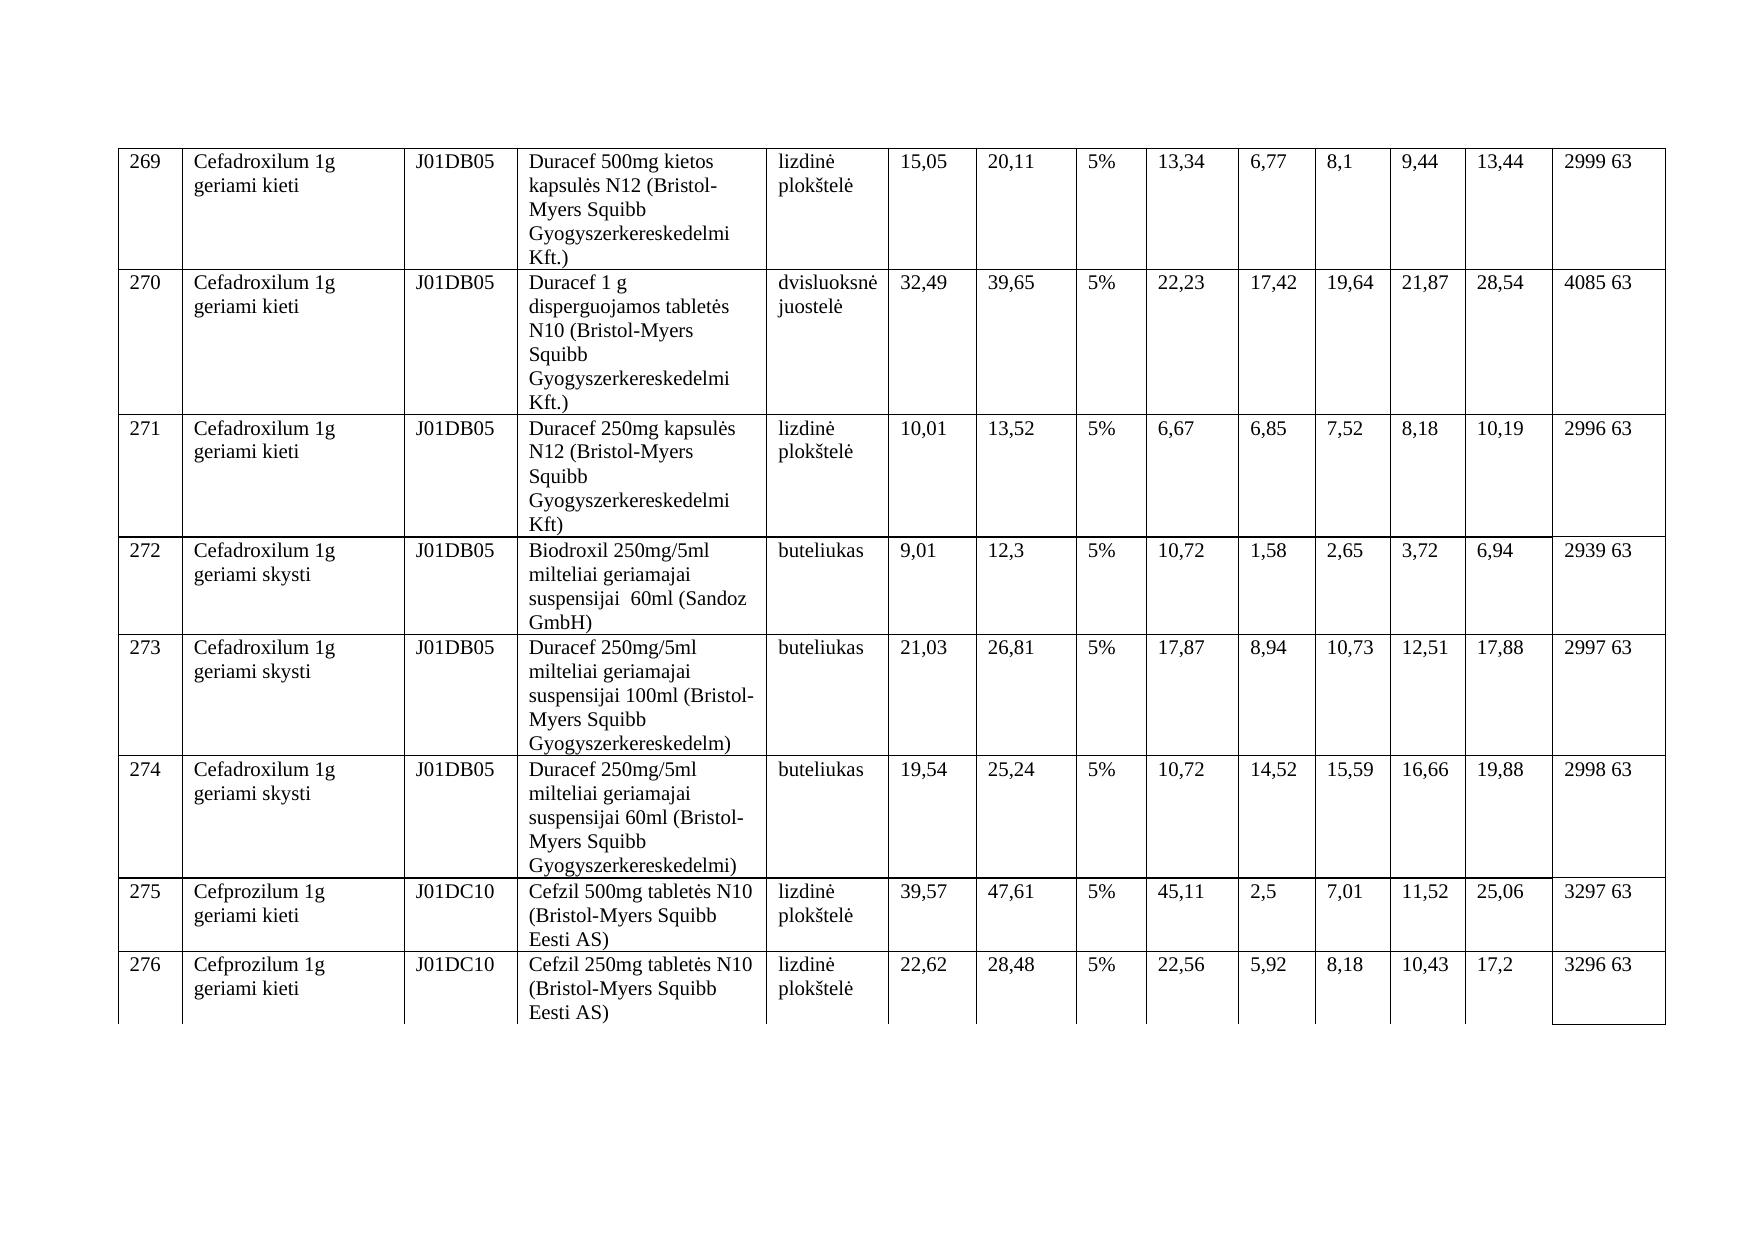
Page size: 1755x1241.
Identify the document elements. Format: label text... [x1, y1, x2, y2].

table_cell 32,49 [889, 270, 976, 414]
table_cell 17,88 [1466, 635, 1552, 755]
table_cell 6,94 [1466, 538, 1552, 634]
table_cell 9,01 [889, 538, 976, 634]
table_cell 270 [119, 270, 182, 414]
table_cell 19,64 [1316, 270, 1390, 414]
table_cell J01DB05 [405, 756, 517, 877]
table_cell 9,44 [1391, 149, 1465, 269]
table_cell 15,05 [889, 149, 976, 269]
table_cell 3297 63 [1553, 878, 1665, 951]
table_cell 39,57 [889, 879, 976, 951]
table_cell 273 [119, 635, 182, 755]
table_cell 19,88 [1466, 756, 1552, 877]
table_cell Biodroxil 250mg/5ml milteliai geriamajai suspensijai 60ml (Sandoz GmbH) [518, 538, 766, 634]
table_cell 22,56 [1147, 952, 1238, 1024]
table_cell 11,52 [1391, 879, 1465, 951]
table_cell 10,01 [889, 415, 976, 536]
table_cell 7,01 [1316, 879, 1390, 951]
table_cell 8,94 [1239, 635, 1315, 755]
table_cell 10,73 [1316, 635, 1390, 755]
table_cell 10,43 [1391, 952, 1465, 1024]
table_cell 5% [1077, 538, 1146, 634]
table_cell 8,1 [1316, 149, 1390, 269]
table_cell 2996 63 [1553, 415, 1665, 536]
table_cell 26,81 [977, 635, 1076, 755]
table_cell 25,24 [977, 756, 1076, 877]
table_cell 272 [119, 538, 182, 634]
table_cell 13,34 [1147, 149, 1238, 269]
table_cell 276 [119, 952, 182, 1024]
table_cell 12,3 [977, 538, 1076, 634]
table_cell Cefprozilum 1g geriami kieti [183, 879, 404, 951]
table_cell J01DB05 [405, 149, 517, 269]
table_cell J01DB05 [405, 538, 517, 634]
table_cell 3296 63 [1553, 952, 1665, 1024]
table_cell 2,5 [1239, 879, 1315, 951]
table_cell Cefzil 250mg tabletės N10 (Bristol-Myers Squibb Eesti AS) [518, 952, 766, 1024]
table_cell lizdinė plokštelė [767, 149, 888, 269]
table_cell 8,18 [1316, 952, 1390, 1024]
table_cell 21,87 [1391, 270, 1465, 414]
table_cell Cefprozilum 1g geriami kieti [183, 952, 404, 1024]
table_cell 5% [1077, 270, 1146, 414]
table_cell 22,23 [1147, 270, 1238, 414]
table_cell 47,61 [977, 879, 1076, 951]
table_cell J01DB05 [405, 635, 517, 755]
table_cell Cefzil 500mg tabletės N10 (Bristol-Myers Squibb Eesti AS) [518, 879, 766, 951]
table_cell 10,19 [1466, 415, 1552, 536]
table_cell Cefadroxilum 1g geriami kieti [183, 270, 404, 414]
table_cell J01DB05 [405, 415, 517, 536]
table_cell 6,77 [1239, 149, 1315, 269]
table_cell Duracef 250mg kapsulės N12 (Bristol-Myers Squibb Gyogyszerkereskedelmi Kft) [518, 415, 766, 536]
table_cell J01DC10 [405, 952, 517, 1024]
table_cell 275 [119, 879, 182, 951]
table_cell buteliukas [767, 635, 888, 755]
table_cell 5,92 [1239, 952, 1315, 1024]
table_cell 8,18 [1391, 415, 1465, 536]
table_cell Cefadroxilum 1g geriami kieti [183, 149, 404, 269]
table_cell 2998 63 [1553, 756, 1665, 877]
table_cell 2939 63 [1553, 537, 1665, 634]
table_cell 5% [1077, 635, 1146, 755]
table_cell 17,2 [1466, 952, 1552, 1024]
table_cell 28,54 [1466, 270, 1552, 414]
table_cell lizdinė plokštelė [767, 879, 888, 951]
table_cell 5% [1077, 415, 1146, 536]
table_cell buteliukas [767, 756, 888, 877]
table_cell 1,58 [1239, 538, 1315, 634]
table_cell 2999 63 [1553, 149, 1665, 269]
table_cell Cefadroxilum 1g geriami kieti [183, 415, 404, 536]
table_cell 10,72 [1147, 538, 1238, 634]
table_cell 17,87 [1147, 635, 1238, 755]
table_cell Cefadroxilum 1g geriami skysti [183, 538, 404, 634]
table_cell 5% [1077, 149, 1146, 269]
table_cell Duracef 500mg kietos kapsulės N12 (Bristol-Myers Squibb Gyogyszerkereskedelmi Kft.) [518, 149, 766, 269]
table_cell 5% [1077, 756, 1146, 877]
table_cell 274 [119, 756, 182, 877]
table_cell 269 [119, 149, 182, 269]
table_cell Cefadroxilum 1g geriami skysti [183, 756, 404, 877]
table_cell 21,03 [889, 635, 976, 755]
table_cell 15,59 [1316, 756, 1390, 877]
table_cell 19,54 [889, 756, 976, 877]
table_cell J01DC10 [405, 879, 517, 951]
table_cell 16,66 [1391, 756, 1465, 877]
table_cell 14,52 [1239, 756, 1315, 877]
table_cell 5% [1077, 879, 1146, 951]
table_cell Duracef 1 g disperguojamos tabletės N10 (Bristol-Myers Squibb Gyogyszerkereskedelmi Kft.) [518, 270, 766, 414]
table_cell Duracef 250mg/5ml milteliai geriamajai suspensijai 60ml (Bristol-Myers Squibb Gyogyszerkereskedelmi) [518, 756, 766, 877]
table_cell 7,52 [1316, 415, 1390, 536]
table_cell 3,72 [1391, 538, 1465, 634]
table_cell 10,72 [1147, 756, 1238, 877]
table_cell 17,42 [1239, 270, 1315, 414]
table_cell lizdinė plokštelė [767, 952, 888, 1024]
table_cell 271 [119, 415, 182, 536]
table_cell 2997 63 [1553, 635, 1665, 755]
table_cell Cefadroxilum 1g geriami skysti [183, 635, 404, 755]
table_cell 13,44 [1466, 149, 1552, 269]
table_cell 2,65 [1316, 538, 1390, 634]
table_cell 6,67 [1147, 415, 1238, 536]
table_cell 25,06 [1466, 879, 1552, 951]
table_cell J01DB05 [405, 270, 517, 414]
table_cell 20,11 [977, 149, 1076, 269]
table_cell 6,85 [1239, 415, 1315, 536]
table_cell 4085 63 [1553, 270, 1665, 414]
table_cell 13,52 [977, 415, 1076, 536]
table_cell 45,11 [1147, 879, 1238, 951]
table_cell lizdinė plokštelė [767, 415, 888, 536]
table_cell 5% [1077, 952, 1146, 1024]
table_cell 39,65 [977, 270, 1076, 414]
table_cell Duracef 250mg/5ml milteliai geriamajai suspensijai 100ml (Bristol-Myers Squibb Gyogyszerkereskedelm) [518, 635, 766, 755]
table_cell buteliukas [767, 538, 888, 634]
table_cell 22,62 [889, 952, 976, 1024]
table_cell 28,48 [977, 952, 1076, 1024]
table_cell 12,51 [1391, 635, 1465, 755]
table_cell dvisluoksnė juostelė [767, 270, 888, 414]
